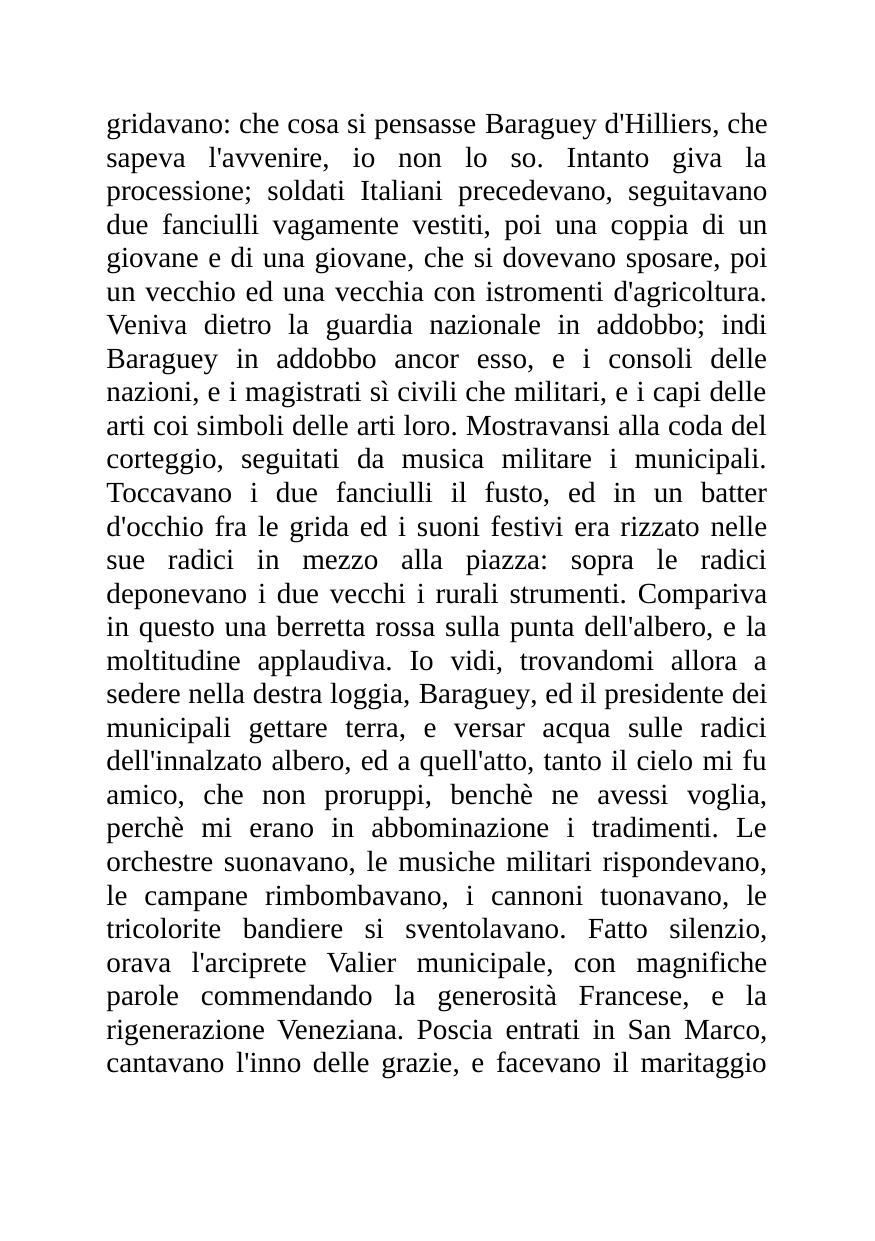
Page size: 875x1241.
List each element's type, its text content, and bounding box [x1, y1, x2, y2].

text gridavano: che cosa si pensasse Baraguey d'Hilliers, che sapeva l'avvenire, io non lo so. Intanto giva la processione; soldati Italiani precedevano, seguitavano due fanciulli vagamente vestiti, poi una coppia di un giovane e di una giovane, che si dovevano sposare, poi un vecchio ed una vecchia con istromenti d'agricoltura. Veniva dietro la guardia nazionale in addobbo; indi Baraguey in addobbo ancor esso, e i consoli delle nazioni, e i magistrati sì civili che militari, e i capi delle arti coi simboli delle arti loro. Mostravansi alla coda del corteggio, seguitati da musica militare i municipali. Toccavano i due fanciulli il fusto, ed in un batter d'occhio fra le grida ed i suoni festivi era rizzato nelle sue radici in mezzo alla piazza: sopra le radici deponevano i due vecchi i rurali strumenti. Compariva in questo una berretta rossa sulla punta dell'albero, e la moltitudine applaudiva. Io vidi, trovandomi allora a sedere nella destra loggia, Baraguey, ed il presidente dei municipali gettare terra, e versar acqua sulle radici dell'innalzato albero, ed a quell'atto, tanto il cielo mi fu amico, che non proruppi, benchè ne avessi voglia, perchè mi erano in abbominazione i tradimenti. Le orchestre suonavano, le musiche militari rispondevano, le campane rimbombavano, i cannoni tuonavano, le tricolorite bandiere si sventolavano. Fatto silenzio, orava l'arciprete Valier municipale, con magnifiche parole commendando la generosità Francese, e la rigenerazione Veneziana. Poscia entrati in San Marco, cantavano l'inno delle grazie, e facevano il maritaggio [106, 106, 768, 1079]
